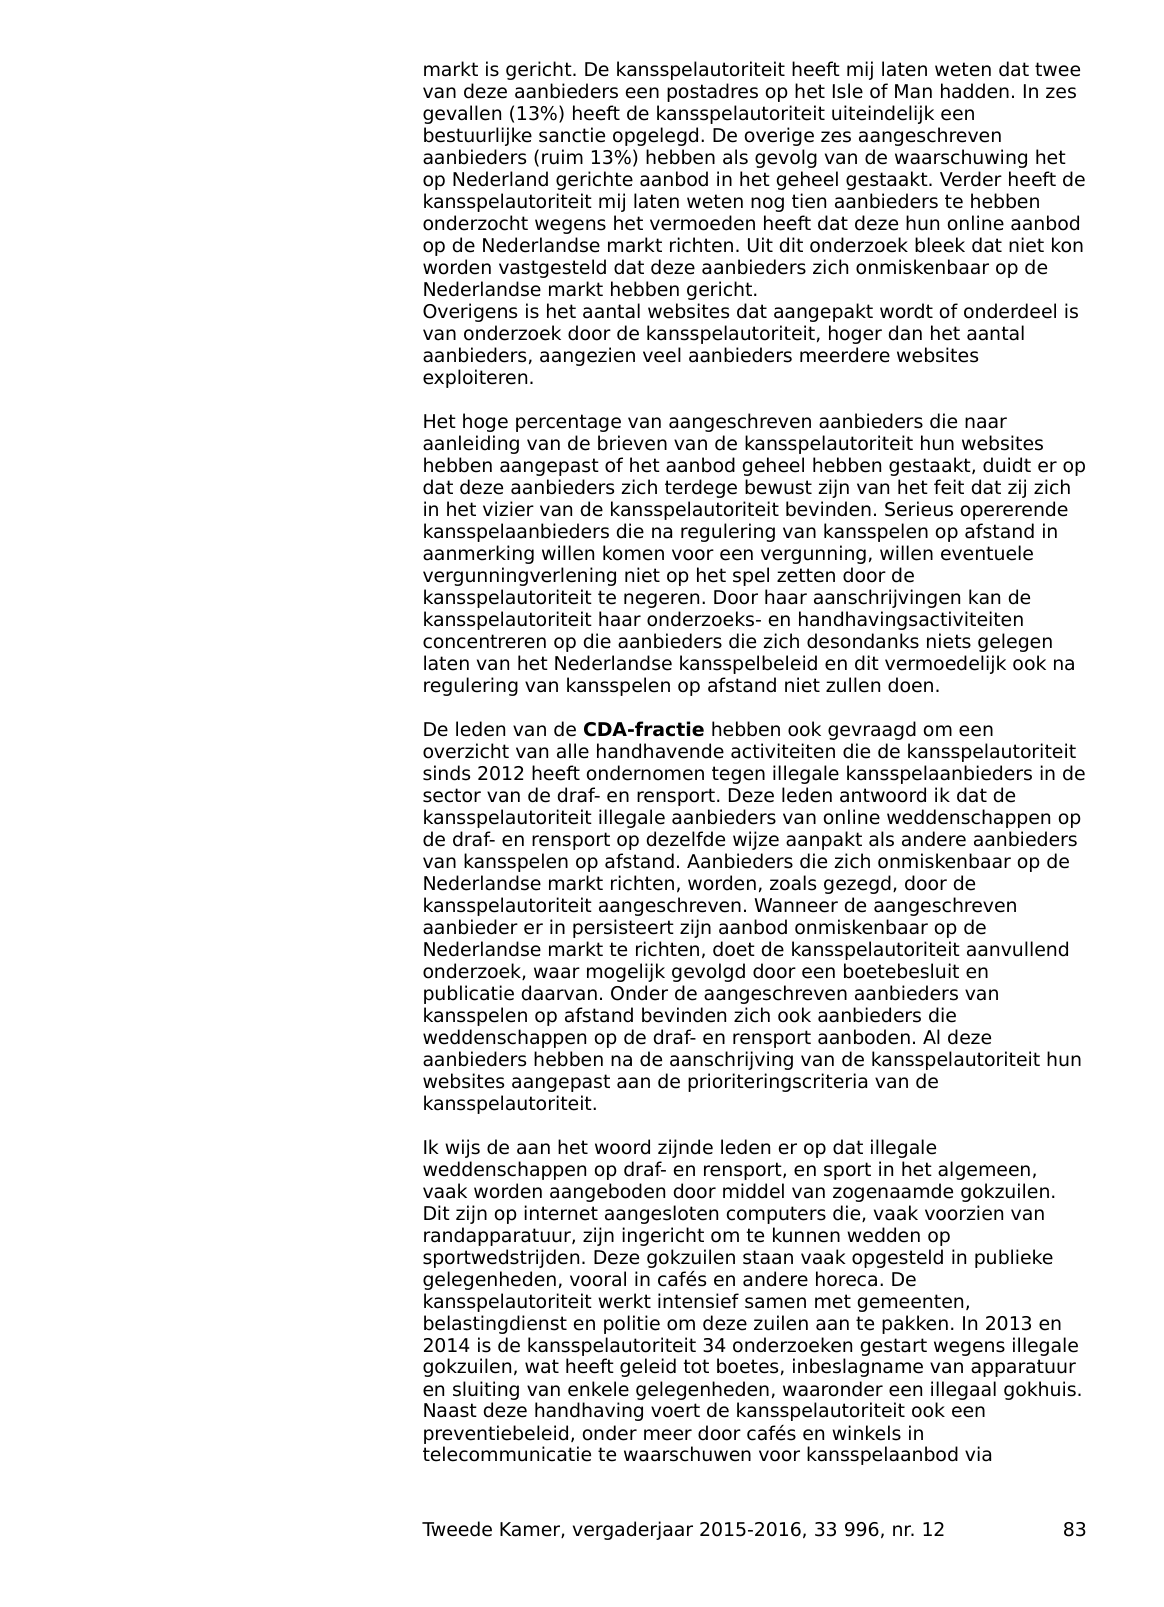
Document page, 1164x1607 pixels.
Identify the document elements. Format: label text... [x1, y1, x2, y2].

text Het hoge percentage van aangeschreven aanbieders die naar aanleiding van de brieven van de kansspelautoriteit hun websites hebben aangepast of het aanbod geheel hebben gestaakt, duidt er op dat deze aanbieders zich terdege bewust zijn van het feit dat zij zich in het vizier van de kansspelautoriteit bevinden. Serieus opererende kansspelaanbieders die na regulering van kansspelen op afstand in aanmerking willen komen voor een vergunning, willen eventuele vergunningverlening niet op het spel zetten door de kansspelautoriteit te negeren. Door haar aanschrijvingen kan de kansspelautoriteit haar onderzoeks- en handhavingsactiviteiten concentreren op die aanbieders die zich desondanks niets gelegen laten van het Nederlandse kansspelbeleid en dit vermoedelijk ook na regulering van kansspelen op afstand niet zullen doen. [422, 411, 1087, 697]
text Ik wijs de aan het woord zijnde leden er op dat illegale weddenschappen op draf- en rensport, en sport in het algemeen, vaak worden aangeboden door middel van zogenaamde gokzuilen. Dit zijn op internet aangesloten computers die, vaak voorzien van randapparatuur, zijn ingericht om te kunnen wedden op sportwedstrijden. Deze gokzuilen staan vaak opgesteld in publieke gelegenheden, vooral in cafés en andere horeca. De kansspelautoriteit werkt intensief samen met gemeenten, belastingdienst en politie om deze zuilen aan te pakken. In 2013 en 2014 is de kansspelautoriteit 34 onderzoeken gestart wegens illegale gokzuilen, wat heeft geleid tot boetes, inbeslagname van apparatuur en sluiting van enkele gelegenheden, waaronder een illegaal gokhuis. Naast deze handhaving voert de kansspelautoriteit ook een preventiebeleid, onder meer door cafés en winkels in telecommunicatie te waarschuwen voor kansspelaanbod via [422, 1137, 1087, 1466]
text markt is gericht. De kansspelautoriteit heeft mij laten weten dat twee van deze aanbieders een postadres op het Isle of Man hadden. In zes gevallen (13%) heeft de kansspelautoriteit uiteindelijk een bestuurlijke sanctie opgelegd. De overige zes aangeschreven aanbieders (ruim 13%) hebben als gevolg van de waarschuwing het op Nederland gerichte aanbod in het geheel gestaakt. Verder heeft de kansspelautoriteit mij laten weten nog tien aanbieders te hebben onderzocht wegens het vermoeden heeft dat deze hun online aanbod op de Nederlandse markt richten. Uit dit onderzoek bleek dat niet kon worden vastgesteld dat deze aanbieders zich onmiskenbaar op de Nederlandse markt hebben gericht. [422, 59, 1087, 301]
text Overigens is het aantal websites dat aangepakt wordt of onderdeel is van onderzoek door de kansspelautoriteit, hoger dan het aantal aanbieders, aangezien veel aanbieders meerdere websites exploiteren. [422, 301, 1087, 389]
text De leden van de CDA-fractie hebben ook gevraagd om een overzicht van alle handhavende activiteiten die de kansspelautoriteit sinds 2012 heeft ondernomen tegen illegale kansspelaanbieders in de sector van de draf- en rensport. Deze leden antwoord ik dat de kansspelautoriteit illegale aanbieders van online weddenschappen op de draf- en rensport op dezelfde wijze aanpakt als andere aanbieders van kansspelen op afstand. Aanbieders die zich onmiskenbaar op de Nederlandse markt richten, worden, zoals gezegd, door de kansspelautoriteit aangeschreven. Wanneer de aangeschreven aanbieder er in persisteert zijn aanbod onmiskenbaar op de Nederlandse markt te richten, doet de kansspelautoriteit aanvullend onderzoek, waar mogelijk gevolgd door een boetebesluit en publicatie daarvan. Onder de aangeschreven aanbieders van kansspelen op afstand bevinden zich ook aanbieders die weddenschappen op de draf- en rensport aanboden. Al deze aanbieders hebben na de aanschrijving van de kansspelautoriteit hun websites aangepast aan de prioriteringscriteria van de kansspelautoriteit. [422, 719, 1087, 1114]
